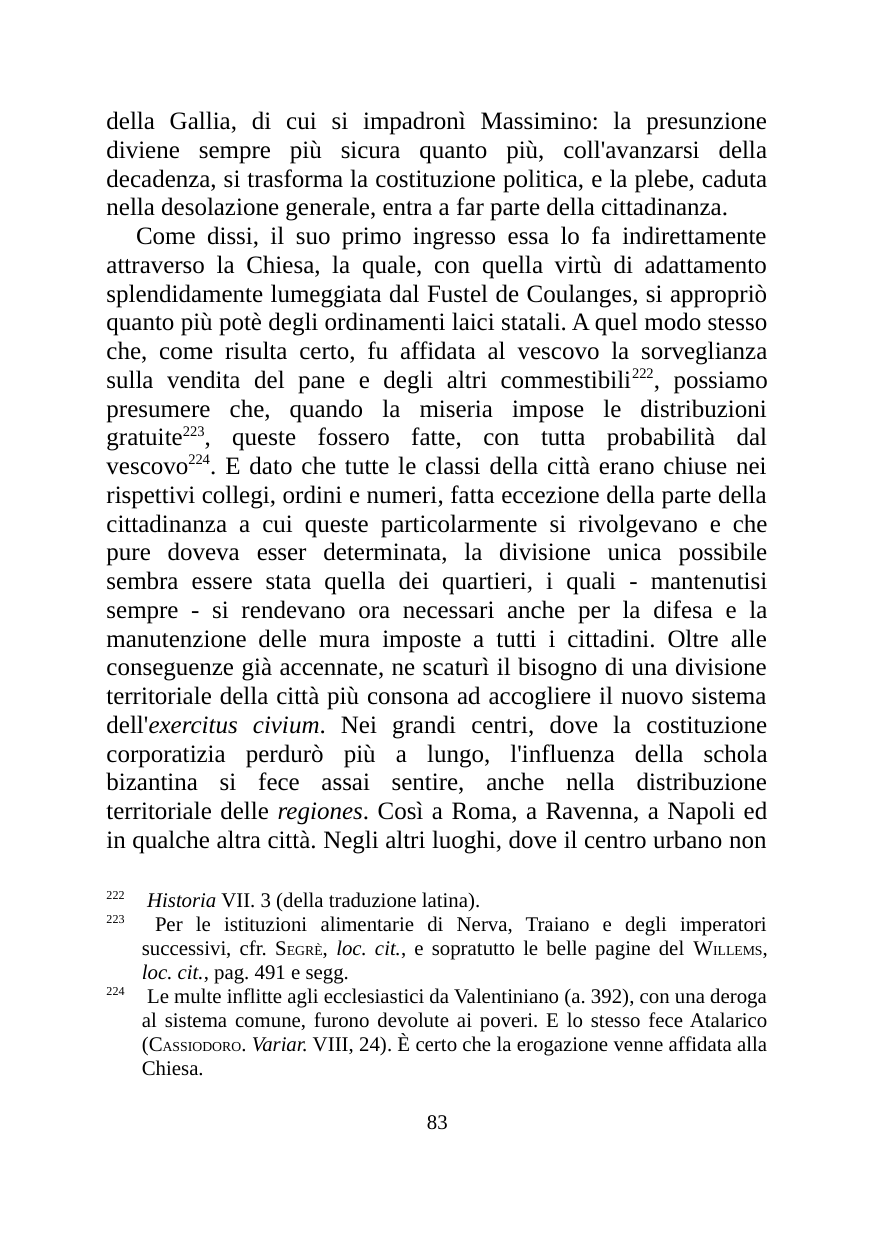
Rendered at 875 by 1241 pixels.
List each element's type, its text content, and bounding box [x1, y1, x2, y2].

text Historia VII. 3 (della traduzione latina). [106, 888, 768, 912]
text Per le istituzioni alimentarie di Nerva, Traiano e degli imperatori successivi, cfr. Segrè, loc. cit., e sopratutto le belle pagine del Willems, loc. cit., pag. 491 e segg. [106, 912, 768, 984]
text della Gallia, di cui si impadronì Massimino: la presunzione diviene sempre più sicura quanto più, coll'avanzarsi della decadenza, si trasforma la costituzione politica, e la plebe, caduta nella desolazione generale, entra a far parte della cittadinanza. [106, 106, 768, 221]
text Come dissi, il suo primo ingresso essa lo fa indirettamente attraverso la Chiesa, la quale, con quella virtù di adattamento splendidamente lumeggiata dal Fustel de Coulanges, si appropriò quanto più potè degli ordinamenti laici statali. A quel modo stesso che, come risulta certo, fu affidata al vescovo la sorveglianza sulla vendita del pane e degli altri commestibili, possiamo presumere che, quando la miseria impose le distribuzioni gratuite, queste fossero fatte, con tutta probabilità dal vescovo. E dato che tutte le classi della città erano chiuse nei rispettivi collegi, ordini e numeri, fatta eccezione della parte della cittadinanza a cui queste particolarmente si rivolgevano e che pure doveva esser determinata, la divisione unica possibile sembra essere stata quella dei quartieri, i quali - mantenutisi sempre - si rendevano ora necessari anche per la difesa e la manutenzione delle mura imposte a tutti i cittadini. Oltre alle conseguenze già accennate, ne scaturì il bisogno di una divisione territoriale della città più consona ad accogliere il nuovo sistema dell'exercitus civium. Nei grandi centri, dove la costituzione corporatizia perdurò più a lungo, l'influenza della schola bizantina si fece assai sentire, anche nella distribuzione territoriale delle regiones. Così a Roma, a Ravenna, a Napoli ed in qualche altra città. Negli altri luoghi, dove il centro urbano non [106, 221, 768, 854]
text Le multe inflitte agli ecclesiastici da Valentiniano (a. 392), con una deroga al sistema comune, furono devolute ai poveri. E lo stesso fece Atalarico (Cassiodoro. Variar. VIII, 24). È certo che la erogazione venne affidata alla Chiesa. [106, 984, 768, 1080]
